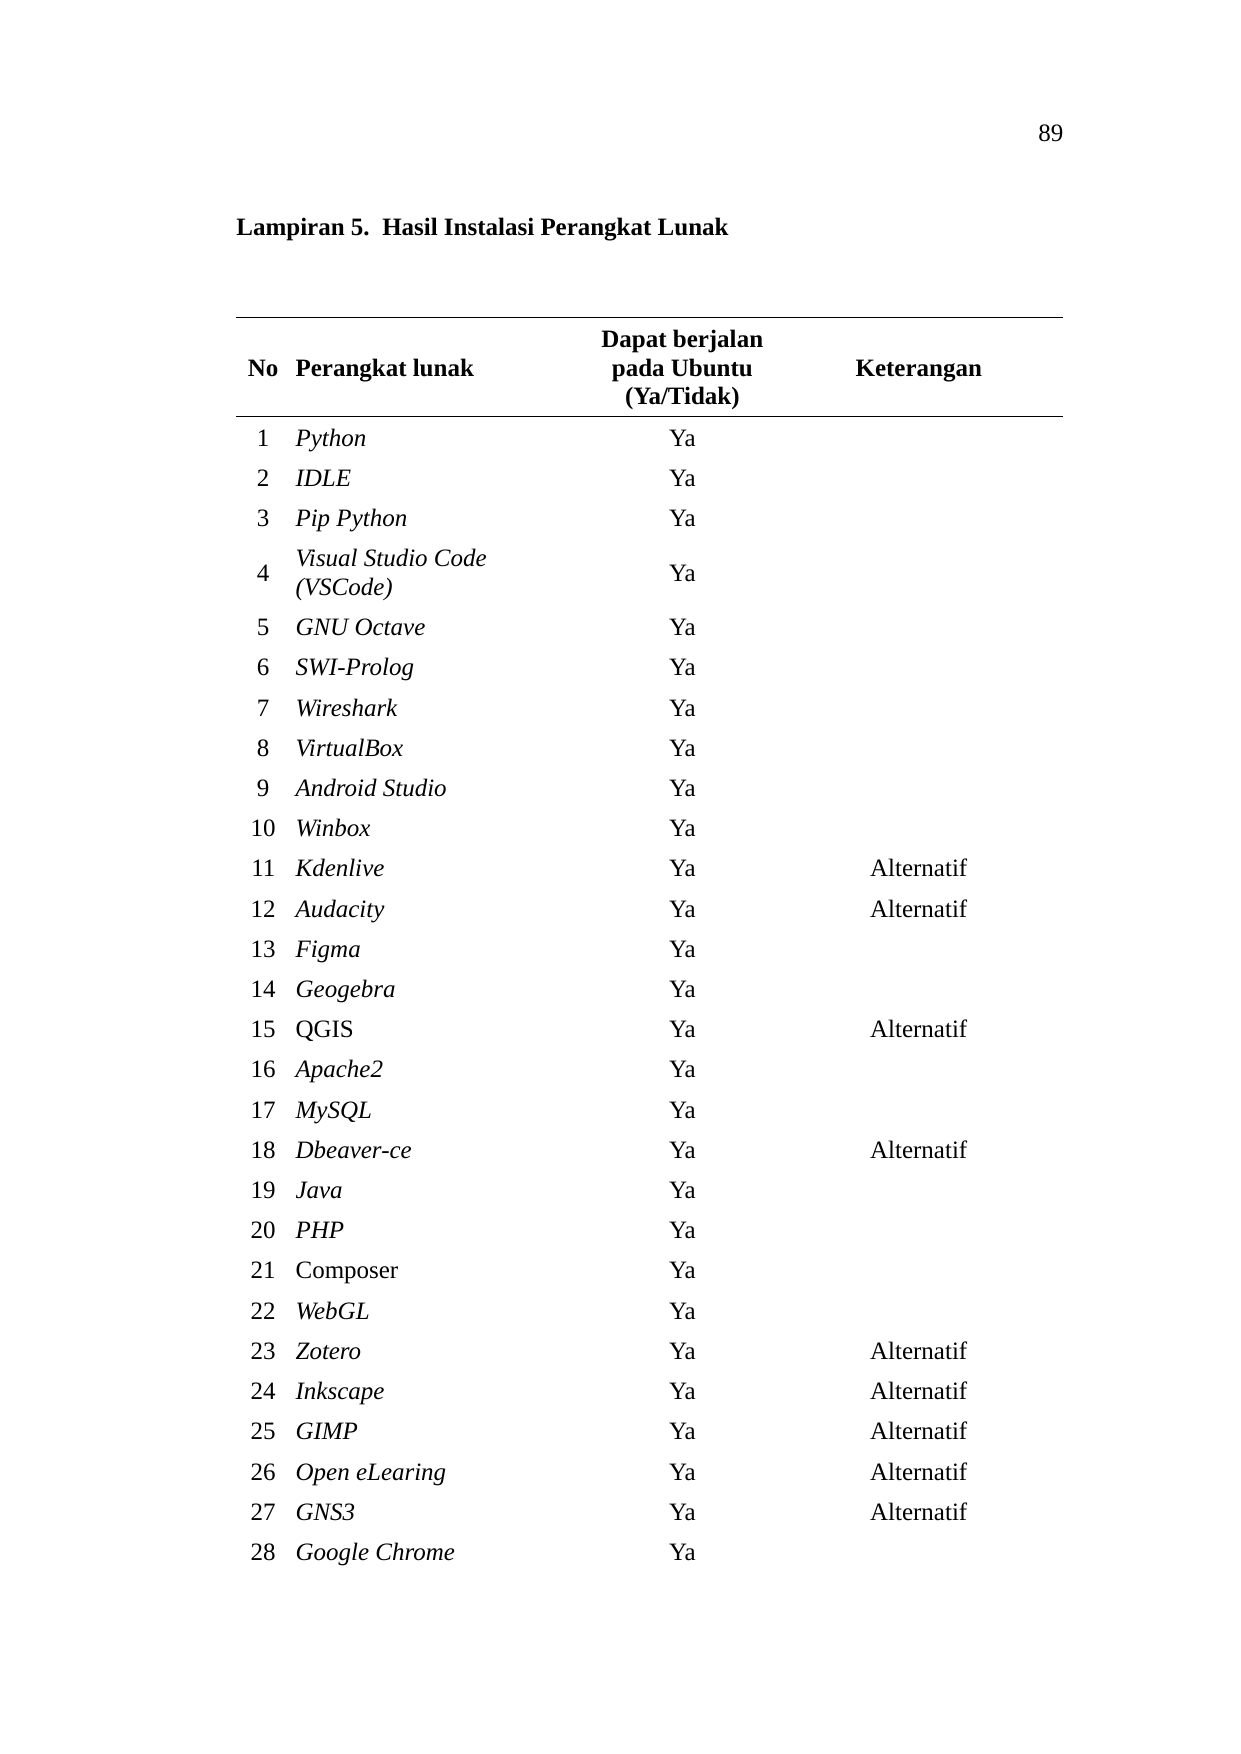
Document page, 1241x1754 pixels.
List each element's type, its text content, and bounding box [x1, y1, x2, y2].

table_cell Ya [590, 1531, 774, 1572]
table_cell 27 [236, 1491, 289, 1531]
table_cell 22 [236, 1290, 289, 1330]
table_cell Winbox [290, 808, 590, 848]
table_cell Java [290, 1170, 590, 1210]
table_cell Ya [590, 498, 774, 538]
table_cell MySQL [290, 1089, 590, 1129]
table_cell Ya [590, 1170, 774, 1210]
table_cell Ya [590, 1411, 774, 1451]
table_cell GNU Octave [290, 607, 590, 647]
table_cell 21 [236, 1250, 289, 1290]
table_cell [774, 498, 1063, 538]
table_cell Ya [590, 1330, 774, 1371]
table_cell 11 [236, 848, 289, 888]
table_cell Android Studio [290, 768, 590, 808]
table_cell Ya [590, 1049, 774, 1089]
table_cell Ya [590, 1451, 774, 1491]
table_cell Kdenlive [290, 848, 590, 888]
table_cell Pip Python [290, 498, 590, 538]
table_cell 15 [236, 1009, 289, 1049]
table_cell Ya [590, 969, 774, 1009]
table_cell 6 [236, 647, 289, 687]
table_cell 25 [236, 1411, 289, 1451]
table_cell Open eLearing [290, 1451, 590, 1491]
table_header No [236, 318, 289, 416]
table_cell [774, 808, 1063, 848]
table_cell 1 [236, 417, 289, 457]
table_cell Inkscape [290, 1371, 590, 1411]
table_header Dapat berjalan pada Ubuntu (Ya/Tidak) [590, 318, 774, 416]
table_cell Wireshark [290, 687, 590, 727]
table_cell 10 [236, 808, 289, 848]
table_cell Visual Studio Code (VSCode) [290, 538, 590, 607]
table_cell Ya [590, 538, 774, 607]
table_cell Ya [590, 1250, 774, 1290]
table_cell 17 [236, 1089, 289, 1129]
table_cell [774, 727, 1063, 767]
table_cell 14 [236, 969, 289, 1009]
table_cell [774, 687, 1063, 727]
table_cell [774, 1049, 1063, 1089]
table_cell 24 [236, 1371, 289, 1411]
table_cell [774, 457, 1063, 497]
table_cell 20 [236, 1210, 289, 1250]
table_cell 4 [236, 538, 289, 607]
table_cell Ya [590, 607, 774, 647]
table_cell [774, 538, 1063, 607]
table_cell 26 [236, 1451, 289, 1491]
table_cell 19 [236, 1170, 289, 1210]
table_cell Google Chrome [290, 1531, 590, 1572]
table_cell 12 [236, 888, 289, 928]
table_cell Composer [290, 1250, 590, 1290]
table_cell Alternatif [774, 1491, 1063, 1531]
table_cell Ya [590, 928, 774, 968]
table_cell Ya [590, 687, 774, 727]
table_cell Dbeaver-ce [290, 1129, 590, 1169]
table_cell PHP [290, 1210, 590, 1250]
table_cell Ya [590, 1290, 774, 1330]
table_cell 8 [236, 727, 289, 767]
table_cell 28 [236, 1531, 289, 1572]
table_cell 7 [236, 687, 289, 727]
table_cell Ya [590, 768, 774, 808]
table_cell [774, 417, 1063, 457]
table_cell Ya [590, 1491, 774, 1531]
table_cell GIMP [290, 1411, 590, 1451]
table_cell Audacity [290, 888, 590, 928]
table_cell Ya [590, 1210, 774, 1250]
table_cell Ya [590, 647, 774, 687]
table_header Perangkat lunak [290, 318, 590, 416]
table_cell Geogebra [290, 969, 590, 1009]
table_cell Ya [590, 727, 774, 767]
table_cell Ya [590, 1129, 774, 1169]
table_cell [774, 607, 1063, 647]
table_header Keterangan [774, 318, 1063, 416]
table_cell 23 [236, 1330, 289, 1371]
table_cell [774, 1250, 1063, 1290]
table_cell 3 [236, 498, 289, 538]
table_cell Alternatif [774, 1009, 1063, 1049]
table_cell 5 [236, 607, 289, 647]
table_cell Zotero [290, 1330, 590, 1371]
table_cell Ya [590, 417, 774, 457]
table_cell [774, 1290, 1063, 1330]
table_cell Alternatif [774, 888, 1063, 928]
table_cell [774, 1089, 1063, 1129]
table_cell Ya [590, 457, 774, 497]
table_cell [774, 1210, 1063, 1250]
table_cell [774, 969, 1063, 1009]
table_cell [774, 768, 1063, 808]
table_cell Alternatif [774, 848, 1063, 888]
table_cell QGIS [290, 1009, 590, 1049]
table_cell 9 [236, 768, 289, 808]
table_cell Ya [590, 1089, 774, 1129]
table_cell Alternatif [774, 1451, 1063, 1491]
table_cell Alternatif [774, 1371, 1063, 1411]
table_cell Apache2 [290, 1049, 590, 1089]
table_cell WebGL [290, 1290, 590, 1330]
table_cell VirtualBox [290, 727, 590, 767]
table_cell 16 [236, 1049, 289, 1089]
table_cell Ya [590, 1371, 774, 1411]
table_cell 18 [236, 1129, 289, 1169]
table_cell Figma [290, 928, 590, 968]
table_cell 2 [236, 457, 289, 497]
table_cell 13 [236, 928, 289, 968]
table_cell Ya [590, 848, 774, 888]
table_cell [774, 1531, 1063, 1572]
table_cell Python [290, 417, 590, 457]
table_cell Alternatif [774, 1411, 1063, 1451]
table_cell IDLE [290, 457, 590, 497]
table_cell Ya [590, 888, 774, 928]
table_cell SWI-Prolog [290, 647, 590, 687]
table_cell Alternatif [774, 1330, 1063, 1371]
table_cell [774, 647, 1063, 687]
subtitle Hasil Instalasi Perangkat Lunak [236, 212, 1063, 241]
table_cell Alternatif [774, 1129, 1063, 1169]
table_cell Ya [590, 808, 774, 848]
table_cell [774, 928, 1063, 968]
table_cell [774, 1170, 1063, 1210]
table_cell GNS3 [290, 1491, 590, 1531]
table_cell Ya [590, 1009, 774, 1049]
